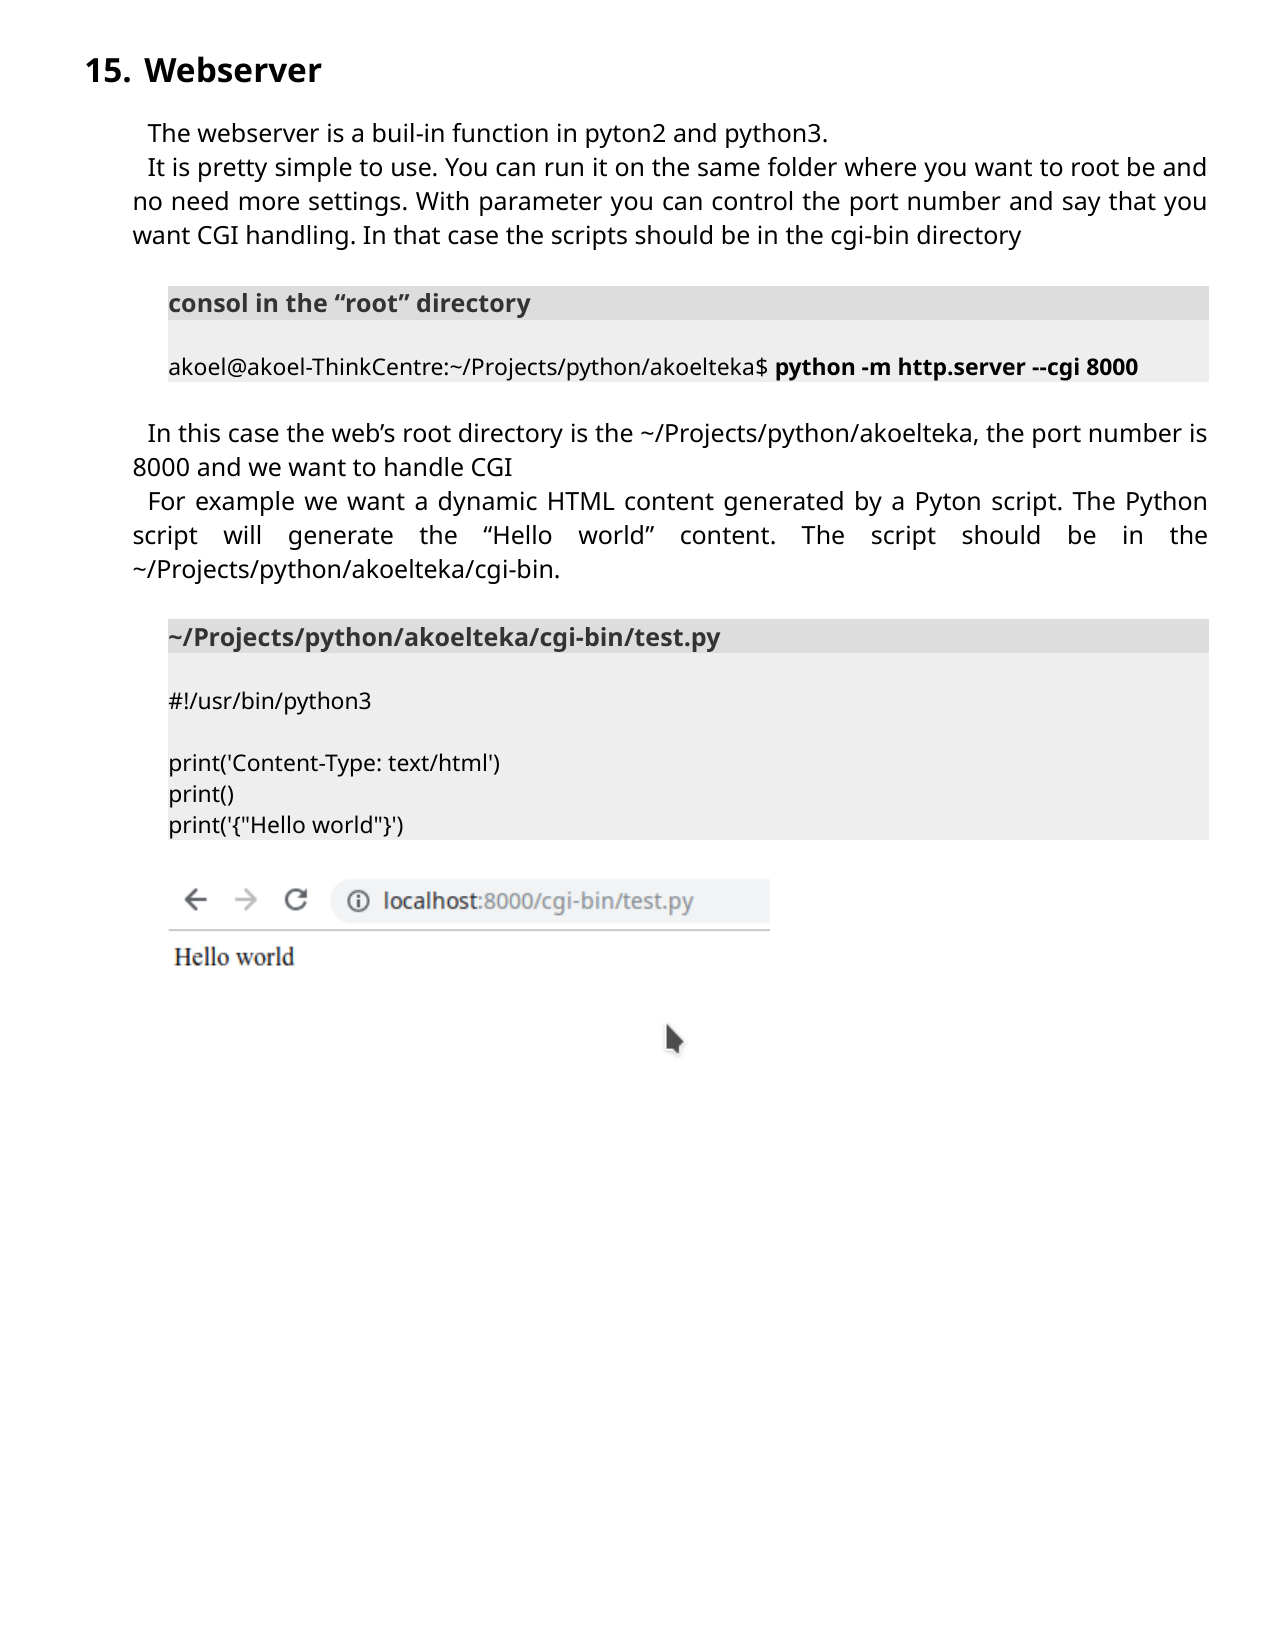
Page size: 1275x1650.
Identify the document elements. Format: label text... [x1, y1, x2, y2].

text In this case the web’s root directory is the ~/Projects/python/akoelteka, the port number is 8000 and we want to handle CGI [132, 416, 1209, 484]
text #!/usr/bin/python3 [168, 684, 1209, 716]
text print('{"Hello world"}') [168, 809, 1209, 840]
text print('Content-Type: text/html') [168, 747, 1209, 778]
subtitle Webserver [84, 46, 1209, 92]
text ~/Projects/python/akoelteka/cgi-bin/test.py [168, 619, 1209, 653]
picture [168, 873, 770, 1115]
text consol in the “root” directory [168, 286, 1209, 320]
text For example we want a dynamic HTML content generated by a Pyton script. The Python script will generate the “Hello world” content. The script should be in the ~/Projects/python/akoelteka/cgi-bin. [132, 484, 1209, 586]
text print() [168, 778, 1209, 809]
text It is pretty simple to use. You can run it on the same folder where you want to root be and no need more settings. With parameter you can control the port number and say that you want CGI handling. In that case the scripts should be in the cgi-bin directory [132, 150, 1209, 252]
text akoel@akoel-ThinkCentre:~/Projects/python/akoelteka$ python -m http.server --cgi 8000 [168, 351, 1209, 382]
text The webserver is a buil-in function in pyton2 and python3. [132, 116, 1209, 150]
